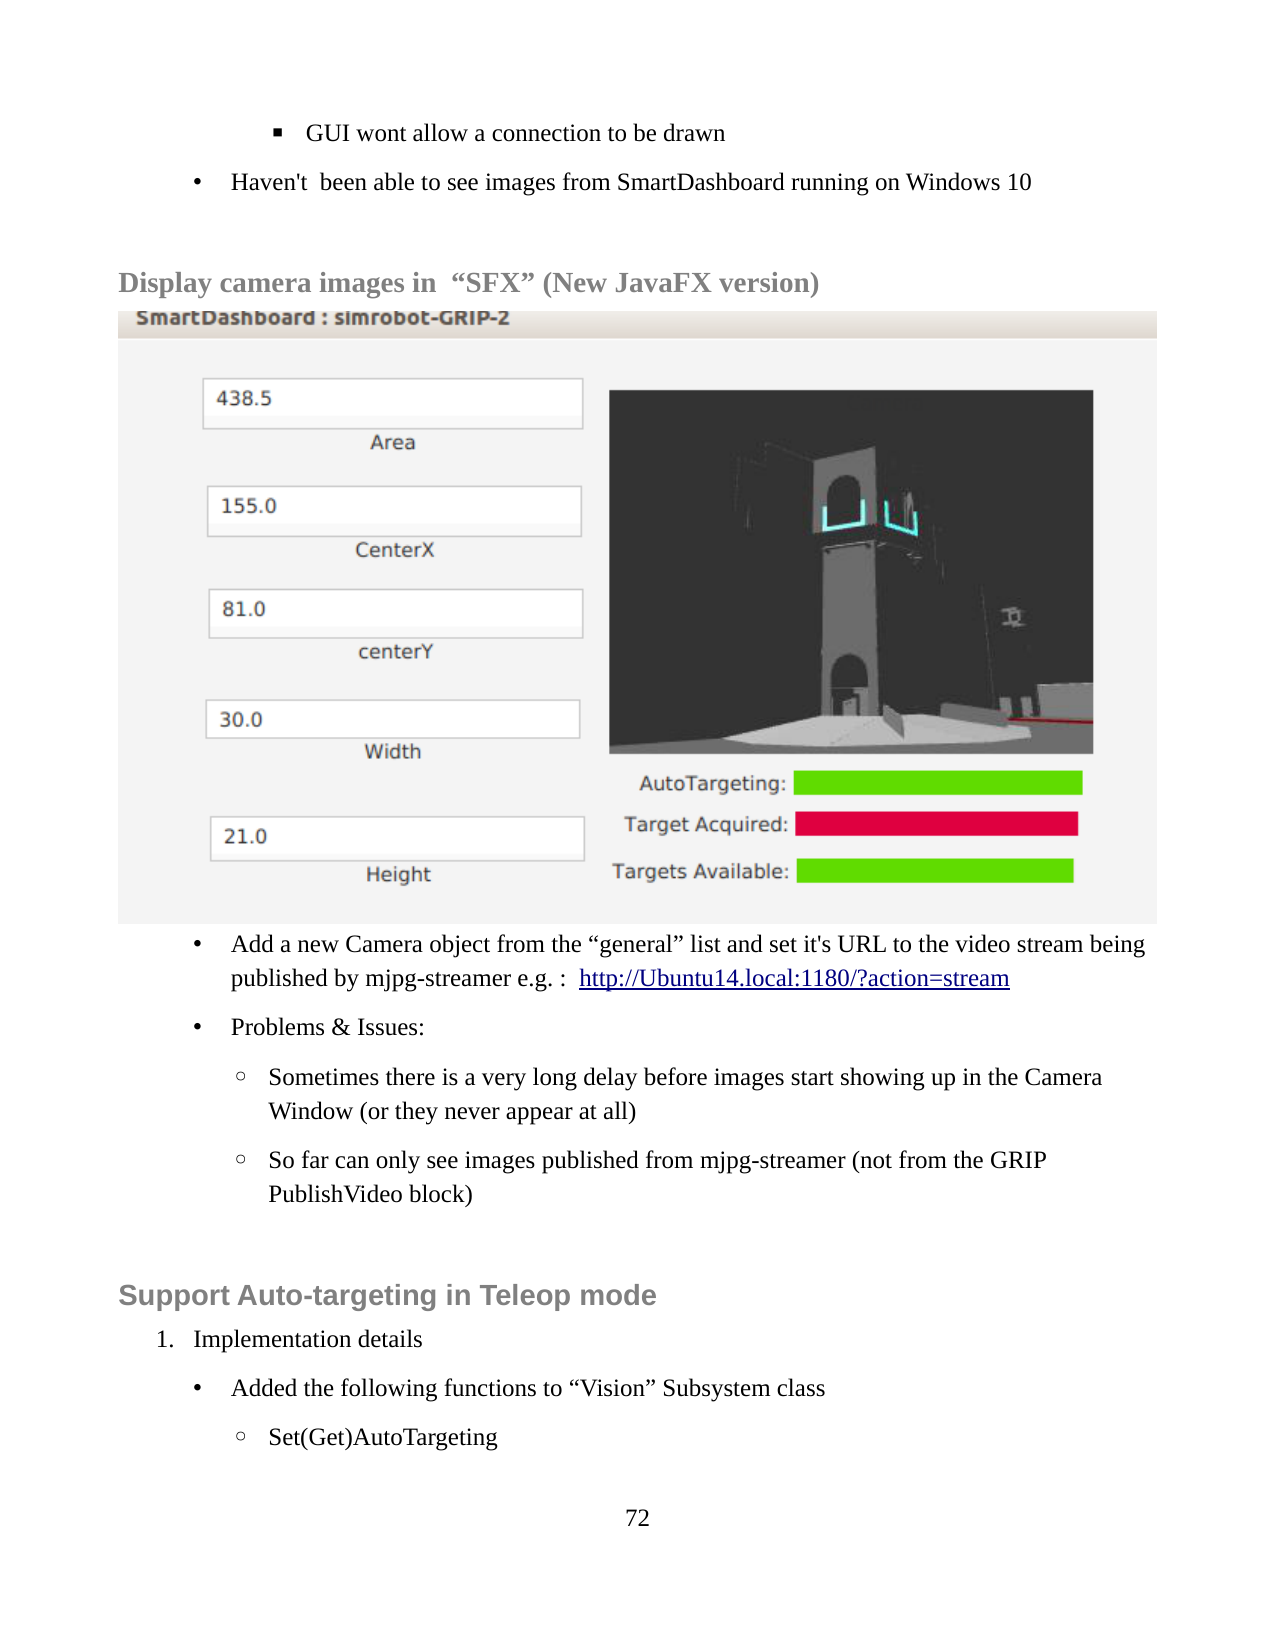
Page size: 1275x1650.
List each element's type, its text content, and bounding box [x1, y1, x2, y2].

picture [118, 311, 1157, 924]
subtitle Display camera images in “SFX” (New JavaFX version) [118, 265, 1157, 298]
list Set(Get)AutoTargeting [231, 1422, 1157, 1451]
subtitle Support Auto-targeting in Teleop mode [118, 1278, 1157, 1311]
list Implementation details [156, 1324, 1157, 1352]
list Problems & Issues: [193, 1012, 1157, 1041]
list Haven't been able to see images from SmartDashboard running on Windows 10 [193, 167, 1157, 196]
list Added the following functions to “Vision” Subsystem class [193, 1373, 1157, 1402]
list So far can only see images published from mjpg-streamer (not from the GRIP PublishVideo block) [231, 1145, 1157, 1208]
list Add a new Camera object from the “general” list and set it's URL to the video stream being published by mjpg-streamer e.g. : http://Ubuntu14.local:1180/?action=stream [193, 924, 1157, 992]
list GUI wont allow a connection to be drawn [268, 118, 1157, 147]
list Sometimes there is a very long delay before images start showing up in the Camera Window (or they never appear at all) [231, 1062, 1157, 1125]
